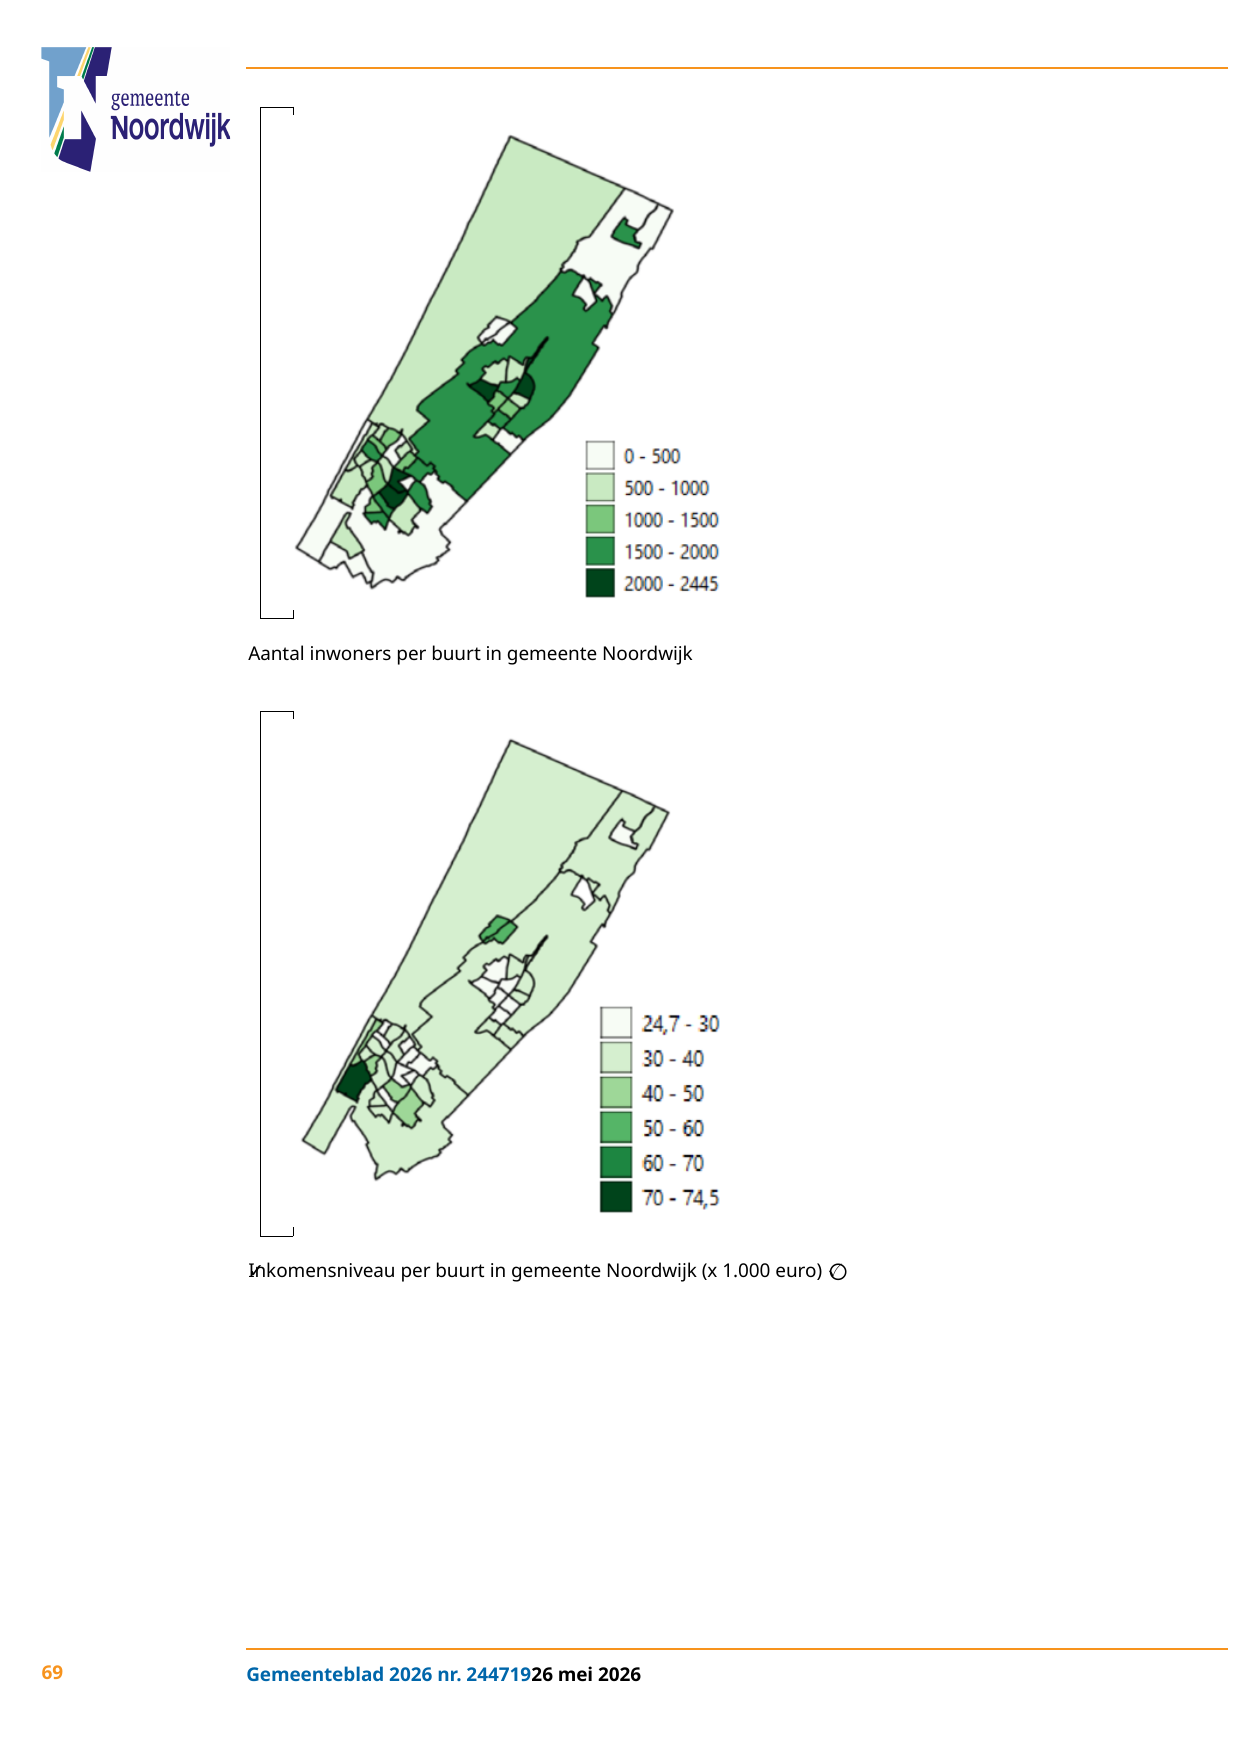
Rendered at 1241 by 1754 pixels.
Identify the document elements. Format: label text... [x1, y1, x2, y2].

picture [268, 719, 742, 1227]
picture [268, 115, 742, 610]
picture [41, 47, 231, 172]
text Inkomensniveau per buurt in gemeente Noordwijk (x 1.000 euro) ✓⃝ [248, 1257, 1152, 1283]
text Aantal inwoners per buurt in gemeente Noordwijk [248, 640, 1152, 665]
